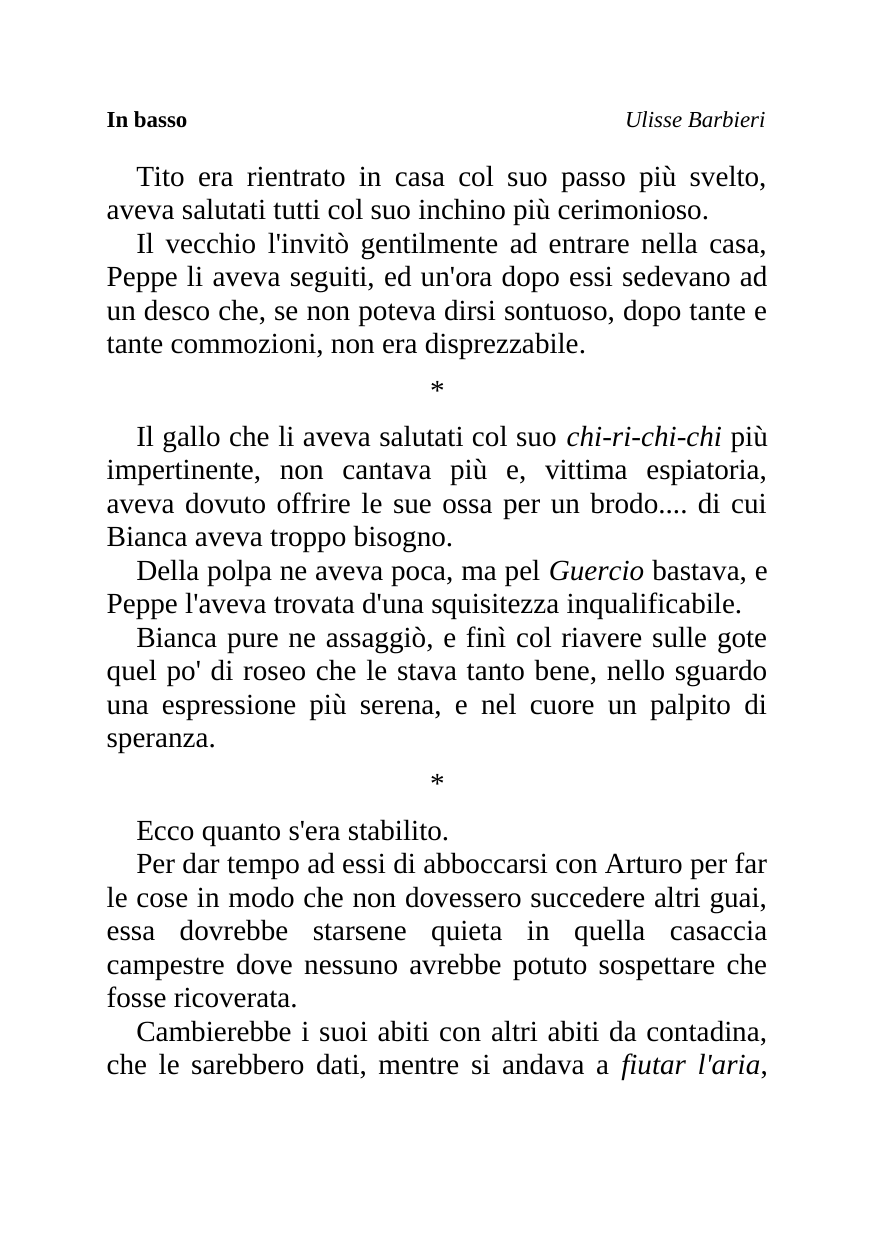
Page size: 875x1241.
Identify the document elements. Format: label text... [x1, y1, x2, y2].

text Cambierebbe i suoi abiti con altri abiti da contadina, che le sarebbero dati, mentre si andava a fiutar l'aria, [106, 1014, 768, 1081]
text * [106, 767, 768, 800]
text Il vecchio l'invitò gentilmente ad entrare nella casa, Peppe li aveva seguiti, ed un'ora dopo essi sedevano ad un desco che, se non poteva dirsi sontuoso, dopo tante e tante commozioni, non era disprezzabile. [106, 226, 768, 360]
text Ecco quanto s'era stabilito. [106, 813, 768, 846]
text Tito era rientrato in casa col suo passo più svelto, aveva salutati tutti col suo inchino più cerimonioso. [106, 159, 768, 226]
text Bianca pure ne assaggiò, e finì col riavere sulle gote quel po' di roseo che le stava tanto bene, nello sguardo una espressione più serena, e nel cuore un palpito di speranza. [106, 620, 768, 754]
text * [106, 373, 768, 406]
text Il gallo che li aveva salutati col suo chi-ri-chi-chi più impertinente, non cantava più e, vittima espiatoria, aveva dovuto offrire le sue ossa per un brodo.... di cui Bianca aveva troppo bisogno. [106, 419, 768, 553]
text Per dar tempo ad essi di abboccarsi con Arturo per far le cose in modo che non dovessero succedere altri guai, essa dovrebbe starsene quieta in quella casaccia campestre dove nessuno avrebbe potuto sospettare che fosse ricoverata. [106, 846, 768, 1014]
text Della polpa ne aveva poca, ma pel Guercio bastava, e Peppe l'aveva trovata d'una squisitezza inqualificabile. [106, 553, 768, 620]
